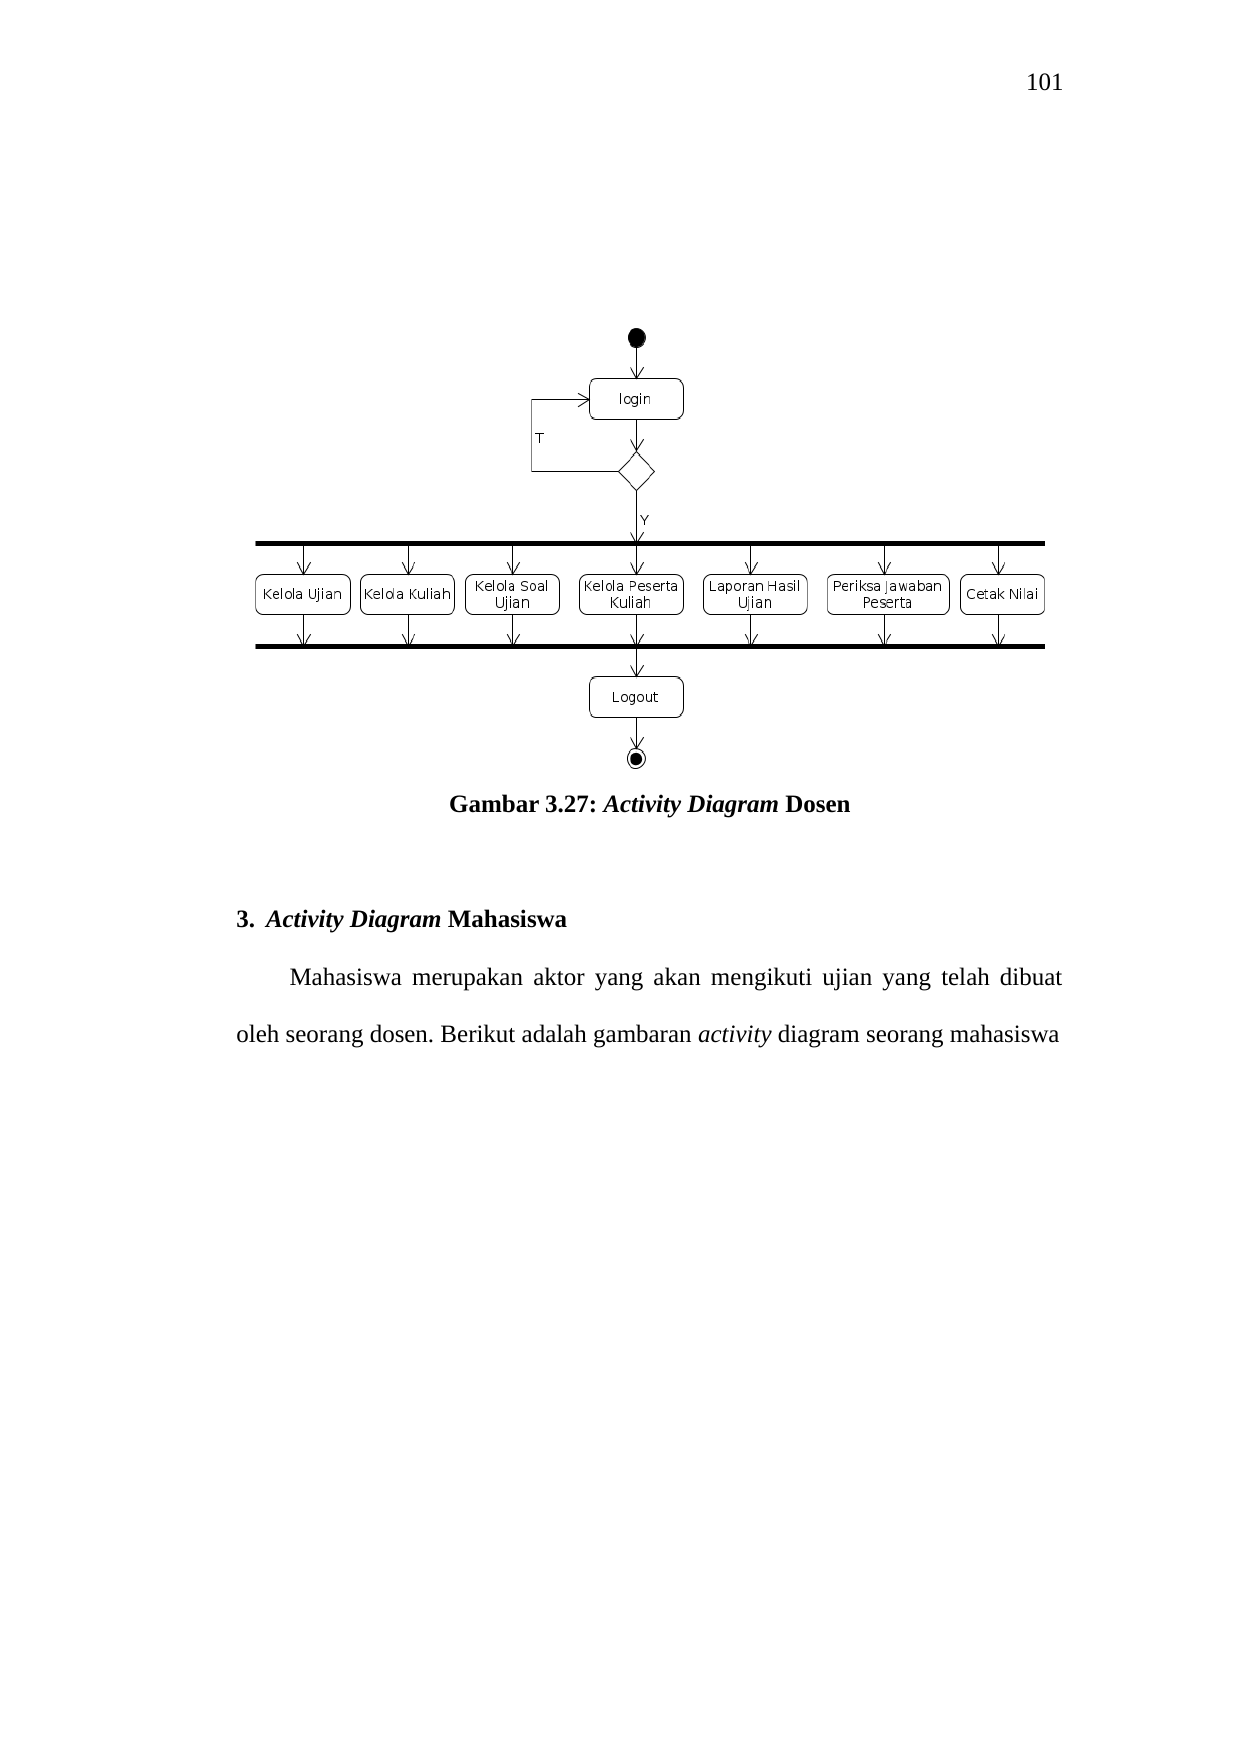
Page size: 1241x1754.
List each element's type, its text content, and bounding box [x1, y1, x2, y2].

list Activity Diagram Mahasiswa [236, 904, 1063, 933]
text Gambar 3.27: Activity Diagram Dosen [236, 790, 1063, 818]
picture [236, 307, 1064, 790]
text Mahasiswa merupakan aktor yang akan mengikuti ujian yang telah dibuat oleh seorang dosen. Berikut adalah gambaran activity diagram seorang mahasiswa [236, 962, 1063, 1048]
